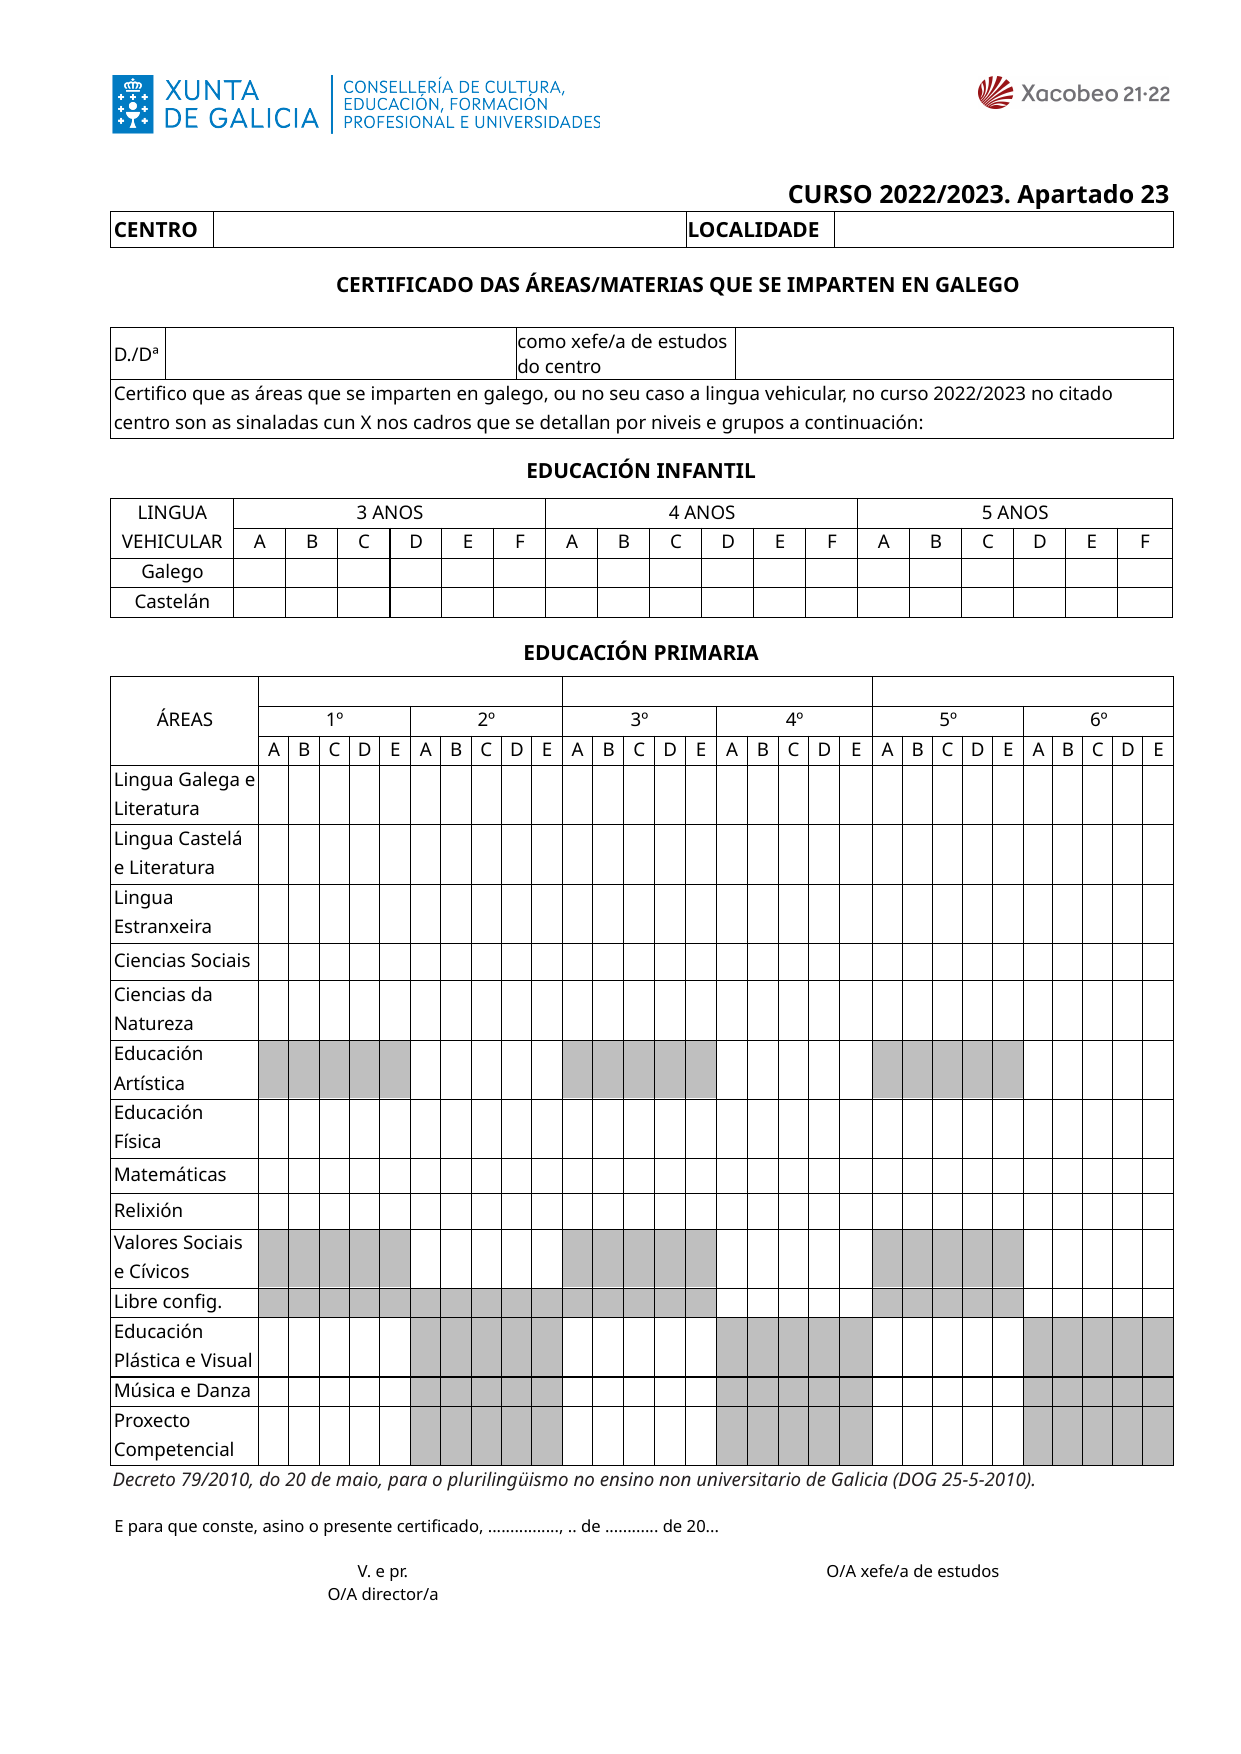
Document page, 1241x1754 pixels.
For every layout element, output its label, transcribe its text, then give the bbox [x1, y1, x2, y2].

table_cell [502, 1159, 531, 1193]
table_cell [350, 1318, 379, 1376]
table_cell [441, 981, 471, 1039]
table_cell E [686, 737, 716, 765]
table_cell [840, 1194, 872, 1228]
table_header como xefe/a de estudos do centro [517, 328, 735, 379]
table_cell [391, 559, 441, 587]
table_cell [532, 1318, 562, 1376]
table_cell [532, 1378, 562, 1406]
table_cell [655, 1159, 685, 1193]
table_cell [1053, 1318, 1082, 1376]
table_header 4 ANOS [546, 499, 857, 528]
table_cell C [472, 737, 501, 765]
table_cell [1143, 1159, 1173, 1193]
table_cell [442, 588, 493, 617]
table_cell [963, 885, 992, 942]
table_cell [563, 1194, 592, 1228]
table_cell [441, 1230, 471, 1287]
table_cell [779, 1378, 808, 1406]
table_cell [779, 1159, 808, 1193]
table_cell [717, 981, 747, 1039]
table_cell [1024, 1407, 1052, 1465]
table_cell [1024, 1318, 1052, 1376]
table_cell [289, 1230, 319, 1287]
table_cell [1053, 766, 1082, 824]
table_cell A [563, 737, 592, 765]
table_cell [686, 944, 716, 980]
table_cell [563, 1159, 592, 1193]
table_cell [840, 1289, 872, 1317]
table_cell [1083, 981, 1112, 1039]
table_cell [963, 944, 992, 980]
table_cell [338, 588, 389, 617]
table_cell [933, 1289, 962, 1317]
table_cell E [1143, 737, 1173, 765]
table_cell [380, 1230, 410, 1287]
table_cell C [650, 529, 701, 557]
table_cell [1083, 885, 1112, 942]
table_cell [873, 981, 902, 1039]
table_cell [380, 1194, 410, 1228]
table_cell [1024, 766, 1052, 824]
table_cell [1024, 825, 1052, 883]
table_cell [350, 981, 379, 1039]
table_cell [702, 588, 753, 617]
table_cell [563, 1318, 592, 1376]
table_cell A [858, 529, 909, 557]
table_cell [441, 1378, 471, 1406]
table_cell [655, 1041, 685, 1098]
table_cell [502, 1378, 531, 1406]
table_cell [1083, 1041, 1112, 1098]
table_cell [809, 1407, 839, 1465]
table_cell [441, 1100, 471, 1158]
table_cell [1024, 944, 1052, 980]
table_cell [411, 1289, 440, 1317]
table_cell [779, 1289, 808, 1317]
table_cell C [338, 529, 389, 557]
table_cell [717, 1041, 747, 1098]
table_cell [441, 825, 471, 883]
table_cell D [502, 737, 531, 765]
table_header E para que conste, asino o presente certificado, ................, .. de ............ de 20... [111, 1515, 1169, 1537]
table_cell [472, 825, 501, 883]
table_cell [1113, 1407, 1142, 1465]
table_cell [411, 981, 440, 1039]
table_cell [686, 1100, 716, 1158]
table_cell [1083, 1230, 1112, 1287]
table_cell [624, 825, 654, 883]
table_cell [933, 1407, 962, 1465]
table_cell [903, 1407, 932, 1465]
table_cell Educación Plástica e Visual [111, 1318, 258, 1376]
table_cell [259, 981, 288, 1039]
table_cell [1113, 1318, 1142, 1376]
table_cell [809, 1159, 839, 1193]
table_cell E [993, 737, 1023, 765]
table_cell E [380, 737, 410, 765]
table_cell Música e Danza [111, 1378, 258, 1406]
table_cell D [655, 737, 685, 765]
table_cell [1143, 1289, 1173, 1317]
table_cell [411, 1230, 440, 1287]
table_cell [441, 885, 471, 942]
table_cell 2º [411, 707, 562, 736]
table_header LOCALIDADE [687, 212, 834, 247]
table_cell [624, 1378, 654, 1406]
table_header CENTRO [111, 212, 213, 247]
table_cell [593, 944, 623, 980]
table_cell [858, 559, 909, 587]
table_cell [624, 885, 654, 942]
table_cell [1113, 1100, 1142, 1158]
table_cell [809, 1194, 839, 1228]
table_cell [933, 825, 962, 883]
table_cell [593, 1289, 623, 1317]
table_cell [963, 825, 992, 883]
table_cell [903, 1230, 932, 1287]
table_cell [441, 1041, 471, 1098]
table_cell [1024, 1041, 1052, 1098]
table_cell [1113, 944, 1142, 980]
table_cell [754, 588, 805, 617]
table_cell E [532, 737, 562, 765]
table_cell [910, 559, 961, 587]
table_cell [593, 1041, 623, 1098]
table_cell [686, 1407, 716, 1465]
table_cell [748, 1407, 778, 1465]
table_cell [840, 885, 872, 942]
table_cell [502, 981, 531, 1039]
table_cell [380, 1041, 410, 1098]
table_cell [993, 1318, 1023, 1376]
table_cell [779, 944, 808, 980]
table_cell [993, 1230, 1023, 1287]
table_cell [289, 981, 319, 1039]
table_cell D [391, 529, 441, 557]
table_cell [563, 944, 592, 980]
table_cell [779, 885, 808, 942]
table_cell [1024, 1194, 1052, 1228]
table_cell Educación Artística [111, 1041, 258, 1098]
table_cell [441, 1159, 471, 1193]
table_cell [391, 588, 441, 617]
table_cell Proxecto Competencial [111, 1407, 258, 1465]
table_cell [748, 1041, 778, 1098]
table_cell [993, 1378, 1023, 1406]
table_cell [963, 1318, 992, 1376]
table_cell [806, 588, 857, 617]
table_cell [593, 1230, 623, 1287]
table_cell [1143, 1407, 1173, 1465]
table_cell [873, 885, 902, 942]
table_cell [655, 1289, 685, 1317]
table_cell [350, 1100, 379, 1158]
table_cell C [779, 737, 808, 765]
table_cell [1113, 1289, 1142, 1317]
table_cell [993, 944, 1023, 980]
table_header 5 ANOS [858, 499, 1172, 528]
table_cell [624, 944, 654, 980]
table_cell [593, 981, 623, 1039]
table_cell [380, 766, 410, 824]
table_cell [234, 588, 285, 617]
table_cell [502, 766, 531, 824]
table_cell [289, 1041, 319, 1098]
table_cell [686, 1230, 716, 1287]
table_cell [933, 1194, 962, 1228]
table_cell [1053, 981, 1082, 1039]
table_cell [809, 885, 839, 942]
table_header [873, 677, 1173, 706]
table_cell [686, 1159, 716, 1193]
table_cell [903, 766, 932, 824]
table_cell A [873, 737, 902, 765]
table_cell [873, 1159, 902, 1193]
table_cell E [754, 529, 805, 557]
table_cell [717, 766, 747, 824]
table_cell [380, 1289, 410, 1317]
table_cell [873, 1318, 902, 1376]
table_header [259, 677, 562, 706]
table_cell [686, 885, 716, 942]
table_cell [441, 766, 471, 824]
table_cell [502, 1100, 531, 1158]
table_cell [411, 1194, 440, 1228]
table_cell [289, 825, 319, 883]
table_cell [320, 981, 349, 1039]
table_cell [717, 885, 747, 942]
table_cell [1083, 1159, 1112, 1193]
table_cell [411, 944, 440, 980]
table_cell [350, 944, 379, 980]
table_cell A [717, 737, 747, 765]
table_cell [962, 588, 1013, 617]
table_cell [1083, 1100, 1112, 1158]
table_cell [289, 1318, 319, 1376]
table_cell D [350, 737, 379, 765]
table_cell [472, 1100, 501, 1158]
table_cell [1113, 1194, 1142, 1228]
table_cell [380, 1318, 410, 1376]
table_cell [1083, 766, 1112, 824]
table_cell [933, 1041, 962, 1098]
table_cell [840, 1041, 872, 1098]
table_cell [593, 1378, 623, 1406]
table_cell 5º [873, 707, 1023, 736]
table_cell [289, 1194, 319, 1228]
table_cell [1143, 1230, 1173, 1287]
table_cell [1053, 885, 1082, 942]
table_cell [840, 1100, 872, 1158]
table_cell [650, 588, 701, 617]
table_cell [380, 944, 410, 980]
table_cell B [910, 529, 961, 557]
table_cell C [1083, 737, 1112, 765]
table_cell [289, 1159, 319, 1193]
table_cell [1143, 885, 1173, 942]
table_cell [320, 1289, 349, 1317]
table_cell [686, 981, 716, 1039]
table_cell [1083, 1378, 1112, 1406]
table_cell [779, 766, 808, 824]
table_cell [532, 1041, 562, 1098]
table_cell [1053, 1041, 1082, 1098]
table_cell [963, 1159, 992, 1193]
table_cell [993, 1100, 1023, 1158]
table_cell [502, 944, 531, 980]
table_cell [441, 1194, 471, 1228]
table_cell [532, 885, 562, 942]
table_cell [380, 1407, 410, 1465]
table_cell [1113, 1230, 1142, 1287]
table_cell [472, 1318, 501, 1376]
table_cell [1024, 1378, 1052, 1406]
table_cell Ciencias da Natureza [111, 981, 258, 1039]
table_cell [286, 588, 337, 617]
table_cell [717, 1318, 747, 1376]
table_cell [320, 944, 349, 980]
table_cell [320, 766, 349, 824]
table_cell [624, 981, 654, 1039]
table_cell [655, 944, 685, 980]
table_cell [779, 1318, 808, 1376]
table_cell [1014, 559, 1065, 587]
table_cell [993, 1041, 1023, 1098]
table_cell [350, 1230, 379, 1287]
table_cell [532, 944, 562, 980]
table_cell [910, 588, 961, 617]
table_cell [624, 1100, 654, 1158]
table_cell [809, 1289, 839, 1317]
table_cell [655, 1318, 685, 1376]
table_cell [1024, 1289, 1052, 1317]
table_cell [1143, 766, 1173, 824]
table_cell [903, 1194, 932, 1228]
table_cell [472, 1289, 501, 1317]
table_cell [380, 1378, 410, 1406]
table_cell [1053, 1378, 1082, 1406]
table_cell [809, 766, 839, 824]
table_cell [259, 885, 288, 942]
table_cell [686, 1378, 716, 1406]
table_cell [442, 559, 493, 587]
table_cell Valores Sociais e Cívicos [111, 1230, 258, 1287]
table_cell [748, 1378, 778, 1406]
table_cell [1053, 1407, 1082, 1465]
table_header O/A xefe/a de estudos [654, 1560, 1171, 1605]
table_cell [1024, 1230, 1052, 1287]
table_cell [502, 1194, 531, 1228]
table_cell [593, 885, 623, 942]
table_cell [993, 1407, 1023, 1465]
table_cell D [809, 737, 839, 765]
table_cell [532, 1230, 562, 1287]
table_cell [1066, 588, 1117, 617]
table_cell [655, 981, 685, 1039]
table_cell [502, 1407, 531, 1465]
table_header D./Dª [111, 328, 165, 379]
table_cell A [411, 737, 440, 765]
table_cell [903, 885, 932, 942]
table_cell [259, 1407, 288, 1465]
table_cell [259, 825, 288, 883]
table_cell [1024, 1159, 1052, 1193]
table_cell [289, 885, 319, 942]
table_cell B [748, 737, 778, 765]
table_cell [289, 766, 319, 824]
table_cell [563, 1407, 592, 1465]
table_cell [809, 1100, 839, 1158]
table_header 3 ANOS [234, 499, 545, 528]
table_cell [903, 825, 932, 883]
table_cell [963, 981, 992, 1039]
table_cell F [1118, 529, 1172, 557]
text EDUCACIÓN INFANTIL [112, 456, 1169, 485]
table_cell [472, 1230, 501, 1287]
table_cell [494, 559, 545, 587]
table_cell [320, 825, 349, 883]
table_cell [532, 1289, 562, 1317]
table_cell [502, 885, 531, 942]
table_cell [717, 825, 747, 883]
table_cell [655, 825, 685, 883]
table_cell [686, 1289, 716, 1317]
table_cell [563, 1289, 592, 1317]
table_cell [532, 981, 562, 1039]
table_cell [1083, 1194, 1112, 1228]
table_cell [532, 1159, 562, 1193]
table_cell [717, 1407, 747, 1465]
table_cell [502, 1318, 531, 1376]
table_cell [546, 588, 597, 617]
table_cell [472, 944, 501, 980]
table_cell [748, 1100, 778, 1158]
table_cell B [593, 737, 623, 765]
table_cell [779, 1041, 808, 1098]
table_cell [350, 885, 379, 942]
table_cell Matemáticas [111, 1159, 258, 1193]
table_cell [1053, 825, 1082, 883]
table_cell [809, 981, 839, 1039]
table_cell [933, 1100, 962, 1158]
table_cell [259, 1230, 288, 1287]
table_cell [1143, 1100, 1173, 1158]
table_cell Educación Física [111, 1100, 258, 1158]
table_cell [563, 1230, 592, 1287]
table_cell [563, 825, 592, 883]
table_cell [259, 1289, 288, 1317]
table_cell [873, 1041, 902, 1098]
table_cell [686, 825, 716, 883]
table_cell [873, 1230, 902, 1287]
table_cell [1053, 944, 1082, 980]
table_cell [1053, 1230, 1082, 1287]
table_cell [963, 1194, 992, 1228]
table_cell [624, 1318, 654, 1376]
table_cell [411, 1318, 440, 1376]
table_cell [903, 1041, 932, 1098]
table_cell B [441, 737, 471, 765]
table_cell [441, 1318, 471, 1376]
table_cell [748, 1230, 778, 1287]
table_cell [593, 1407, 623, 1465]
table_header [835, 212, 1173, 247]
table_cell [1053, 1289, 1082, 1317]
table_cell [809, 1378, 839, 1406]
table_cell [624, 1041, 654, 1098]
table_cell [1113, 1041, 1142, 1098]
table_cell [809, 1318, 839, 1376]
table_cell [320, 885, 349, 942]
table_cell [320, 1407, 349, 1465]
table_cell [840, 1407, 872, 1465]
table_cell [655, 1378, 685, 1406]
table_cell [1143, 825, 1173, 883]
table_cell [1143, 1378, 1173, 1406]
table_cell E [840, 737, 872, 765]
table_cell [350, 1194, 379, 1228]
table_cell [532, 1100, 562, 1158]
table_cell [1143, 1318, 1173, 1376]
table_cell D [963, 737, 992, 765]
table_cell [933, 885, 962, 942]
table_cell [1083, 944, 1112, 980]
table_cell [779, 1100, 808, 1158]
table_cell [993, 766, 1023, 824]
table_cell A [546, 529, 597, 557]
table_cell [320, 1378, 349, 1406]
table_cell [1083, 825, 1112, 883]
table_cell [933, 1159, 962, 1193]
table_cell [779, 825, 808, 883]
table_cell [748, 1194, 778, 1228]
table_cell [259, 766, 288, 824]
table_cell [840, 825, 872, 883]
table_cell [650, 559, 701, 587]
table_cell [655, 1230, 685, 1287]
table_cell [933, 1378, 962, 1406]
table_cell Castelán [111, 588, 233, 617]
table_cell [1024, 981, 1052, 1039]
table_cell [338, 559, 389, 587]
table_cell B [598, 529, 649, 557]
table_cell [748, 766, 778, 824]
table_cell [963, 1289, 992, 1317]
table_cell [234, 559, 285, 587]
table_header ÁREAS [111, 677, 258, 765]
table_cell [1113, 885, 1142, 942]
table_header [736, 328, 1173, 379]
table_cell [532, 1407, 562, 1465]
table_cell [624, 1194, 654, 1228]
table_cell [593, 1100, 623, 1158]
table_cell [993, 1289, 1023, 1317]
table_cell [598, 559, 649, 587]
table_cell [933, 944, 962, 980]
table_cell [259, 944, 288, 980]
table_cell [472, 766, 501, 824]
table_cell [840, 1230, 872, 1287]
table_cell [1143, 944, 1173, 980]
table_cell [532, 766, 562, 824]
table_cell [873, 1289, 902, 1317]
table_cell [1143, 1041, 1173, 1098]
table_cell [748, 1289, 778, 1317]
table_cell [532, 825, 562, 883]
table_cell [993, 1159, 1023, 1193]
table_cell [350, 1407, 379, 1465]
table_cell [259, 1378, 288, 1406]
table_cell [903, 1100, 932, 1158]
table_cell [717, 1100, 747, 1158]
table_cell [1053, 1100, 1082, 1158]
table_cell [624, 1230, 654, 1287]
table_cell [380, 885, 410, 942]
table_cell [779, 1230, 808, 1287]
table_cell [380, 981, 410, 1039]
table_cell D [1113, 737, 1142, 765]
table_cell [411, 1378, 440, 1406]
table_cell C [320, 737, 349, 765]
table_cell [380, 1159, 410, 1193]
table_cell [1118, 588, 1172, 617]
table_cell [1024, 1100, 1052, 1158]
table_cell [963, 1407, 992, 1465]
table_cell [1083, 1289, 1112, 1317]
table_cell [1066, 559, 1117, 587]
table_cell [686, 766, 716, 824]
table_cell [809, 944, 839, 980]
table_header V. e pr. O/A director/a [111, 1560, 654, 1605]
text CURSO 2022/2023. Apartado 23 [112, 177, 1169, 211]
table_cell [748, 981, 778, 1039]
table_cell [748, 885, 778, 942]
table_cell [563, 1100, 592, 1158]
table_cell [441, 944, 471, 980]
table_cell [593, 1194, 623, 1228]
table_cell [933, 1230, 962, 1287]
table_cell [933, 1318, 962, 1376]
table_cell [903, 981, 932, 1039]
table_cell [624, 1407, 654, 1465]
table_cell [563, 885, 592, 942]
table_cell [809, 825, 839, 883]
table_cell F [494, 529, 545, 557]
table_cell [1143, 981, 1173, 1039]
table_cell [259, 1318, 288, 1376]
table_cell [502, 1289, 531, 1317]
table_header [563, 677, 872, 706]
table_cell [441, 1289, 471, 1317]
table_cell [563, 981, 592, 1039]
table_cell [717, 944, 747, 980]
table_cell [993, 1194, 1023, 1228]
table_cell [624, 766, 654, 824]
table_cell [320, 1159, 349, 1193]
table_cell [748, 825, 778, 883]
table_cell [350, 825, 379, 883]
table_cell [411, 885, 440, 942]
table_cell [624, 1159, 654, 1193]
table_cell [779, 1407, 808, 1465]
table_cell [472, 981, 501, 1039]
table_cell [873, 1100, 902, 1158]
table_cell [259, 1194, 288, 1228]
table_cell [1053, 1194, 1082, 1228]
table_cell B [286, 529, 337, 557]
table_cell [686, 1318, 716, 1376]
table_cell [840, 944, 872, 980]
text Decreto 79/2010, do 20 de maio, para o plurilingüismo no ensino non universitario de Galicia (DOG 25-5-2010). [112, 1466, 1240, 1492]
table_cell 6º [1024, 707, 1173, 736]
table_cell [289, 1100, 319, 1158]
table_cell [1113, 766, 1142, 824]
table_cell [873, 825, 902, 883]
table_cell [748, 1159, 778, 1193]
table_cell A [1024, 737, 1052, 765]
table_cell [350, 1378, 379, 1406]
table_cell [873, 766, 902, 824]
table_header [166, 328, 516, 379]
table_cell Certifico que as áreas que se imparten en galego, ou no seu caso a lingua vehicular, no curso 2022/2023 no citado centro son as sinaladas cun X nos cadros que se detallan por niveis e grupos a continuación: [111, 380, 1173, 438]
table_cell [624, 1289, 654, 1317]
table_cell [350, 1289, 379, 1317]
table_cell [655, 766, 685, 824]
table_cell [873, 1378, 902, 1406]
table_cell [963, 1378, 992, 1406]
table_cell F [806, 529, 857, 557]
table_cell [1024, 885, 1052, 942]
table_cell [502, 825, 531, 883]
table_cell [472, 885, 501, 942]
table_cell [962, 559, 1013, 587]
table_cell [779, 981, 808, 1039]
table_cell [350, 766, 379, 824]
table_cell [320, 1318, 349, 1376]
table_cell [748, 944, 778, 980]
table_cell [286, 559, 337, 587]
table_cell [411, 825, 440, 883]
table_cell [598, 588, 649, 617]
table_cell [1083, 1407, 1112, 1465]
table_cell [472, 1407, 501, 1465]
table_cell [873, 1194, 902, 1228]
table_cell [289, 1289, 319, 1317]
table_cell [655, 1407, 685, 1465]
table_cell [903, 1378, 932, 1406]
table_cell [259, 1159, 288, 1193]
table_cell [840, 1378, 872, 1406]
table_cell [411, 1159, 440, 1193]
table_cell [655, 1100, 685, 1158]
table_cell [806, 559, 857, 587]
table_cell [532, 1194, 562, 1228]
table_cell [593, 1159, 623, 1193]
table_cell [289, 944, 319, 980]
table_cell [472, 1041, 501, 1098]
table_cell [593, 825, 623, 883]
table_cell [546, 559, 597, 587]
table_cell Lingua Estranxeira [111, 885, 258, 942]
table_cell [686, 1041, 716, 1098]
table_cell E [1066, 529, 1117, 557]
table_cell [748, 1318, 778, 1376]
table_cell [963, 1230, 992, 1287]
table_cell [903, 1318, 932, 1376]
table_cell D [1014, 529, 1065, 557]
table_cell Ciencias Sociais [111, 944, 258, 980]
table_cell [686, 1194, 716, 1228]
table_cell [593, 766, 623, 824]
table_header [214, 212, 686, 247]
table_cell [380, 825, 410, 883]
table_cell [1113, 825, 1142, 883]
table_cell [873, 1407, 902, 1465]
table_cell D [702, 529, 753, 557]
table_cell [350, 1159, 379, 1193]
table_cell [717, 1194, 747, 1228]
table_cell C [624, 737, 654, 765]
table_cell B [289, 737, 319, 765]
table_cell [1143, 1194, 1173, 1228]
table_cell [593, 1318, 623, 1376]
table_cell [411, 1407, 440, 1465]
table_cell [472, 1194, 501, 1228]
table_cell [840, 1318, 872, 1376]
table_cell [779, 1194, 808, 1228]
table_cell [754, 559, 805, 587]
table_cell Lingua Castelá e Literatura [111, 825, 258, 883]
table_cell A [234, 529, 285, 557]
table_cell [411, 1100, 440, 1158]
table_cell [655, 885, 685, 942]
table_cell [903, 1159, 932, 1193]
table_cell 1º [259, 707, 410, 736]
table_cell [840, 1159, 872, 1193]
table_cell [259, 1041, 288, 1098]
table_cell [1113, 981, 1142, 1039]
table_cell [320, 1194, 349, 1228]
table_cell [655, 1194, 685, 1228]
table_cell C [962, 529, 1013, 557]
table_cell [320, 1041, 349, 1098]
table_cell A [259, 737, 288, 765]
table_cell [472, 1378, 501, 1406]
table_cell [933, 981, 962, 1039]
table_cell [563, 766, 592, 824]
table_cell C [933, 737, 962, 765]
table_cell 3º [563, 707, 716, 736]
table_cell [963, 766, 992, 824]
text CERTIFICADO DAS ÁREAS/MATERIAS QUE SE IMPARTEN EN GALEGO [112, 270, 1169, 299]
table_cell [993, 981, 1023, 1039]
table_cell [259, 1100, 288, 1158]
table_cell [702, 559, 753, 587]
table_cell [350, 1041, 379, 1098]
table_cell [1113, 1159, 1142, 1193]
table_cell [411, 766, 440, 824]
table_cell E [442, 529, 493, 557]
table_cell [1053, 1159, 1082, 1193]
table_cell [494, 588, 545, 617]
table_cell [963, 1100, 992, 1158]
table_cell [717, 1289, 747, 1317]
table_cell [1113, 1378, 1142, 1406]
table_cell [717, 1159, 747, 1193]
table_cell [963, 1041, 992, 1098]
table_cell [411, 1041, 440, 1098]
table_cell Lingua Galega e Literatura [111, 766, 258, 824]
table_cell [903, 944, 932, 980]
table_cell Relixión [111, 1194, 258, 1228]
table_cell [563, 1378, 592, 1406]
table_cell [717, 1378, 747, 1406]
table_cell [903, 1289, 932, 1317]
table_cell [502, 1230, 531, 1287]
table_cell [289, 1378, 319, 1406]
table_cell [933, 766, 962, 824]
table_cell Galego [111, 559, 233, 587]
table_cell [502, 1041, 531, 1098]
table_cell [993, 825, 1023, 883]
table_cell [809, 1041, 839, 1098]
table_cell B [1053, 737, 1082, 765]
table_cell [320, 1100, 349, 1158]
table_cell [441, 1407, 471, 1465]
table_cell [1014, 588, 1065, 617]
table_cell [993, 885, 1023, 942]
table_cell [840, 766, 872, 824]
table_cell [858, 588, 909, 617]
table_cell [320, 1230, 349, 1287]
table_cell [1083, 1318, 1112, 1376]
table_cell [1118, 559, 1172, 587]
table_cell Libre config. [111, 1289, 258, 1317]
table_cell [873, 944, 902, 980]
table_cell [717, 1230, 747, 1287]
table_cell 4º [717, 707, 872, 736]
table_cell [472, 1159, 501, 1193]
table_cell [289, 1407, 319, 1465]
table_cell [840, 981, 872, 1039]
table_cell [809, 1230, 839, 1287]
table_cell [380, 1100, 410, 1158]
table_cell B [903, 737, 932, 765]
text EDUCACIÓN PRIMARIA [112, 638, 1169, 666]
table_cell [563, 1041, 592, 1098]
table_header LINGUA VEHICULAR [111, 499, 233, 557]
